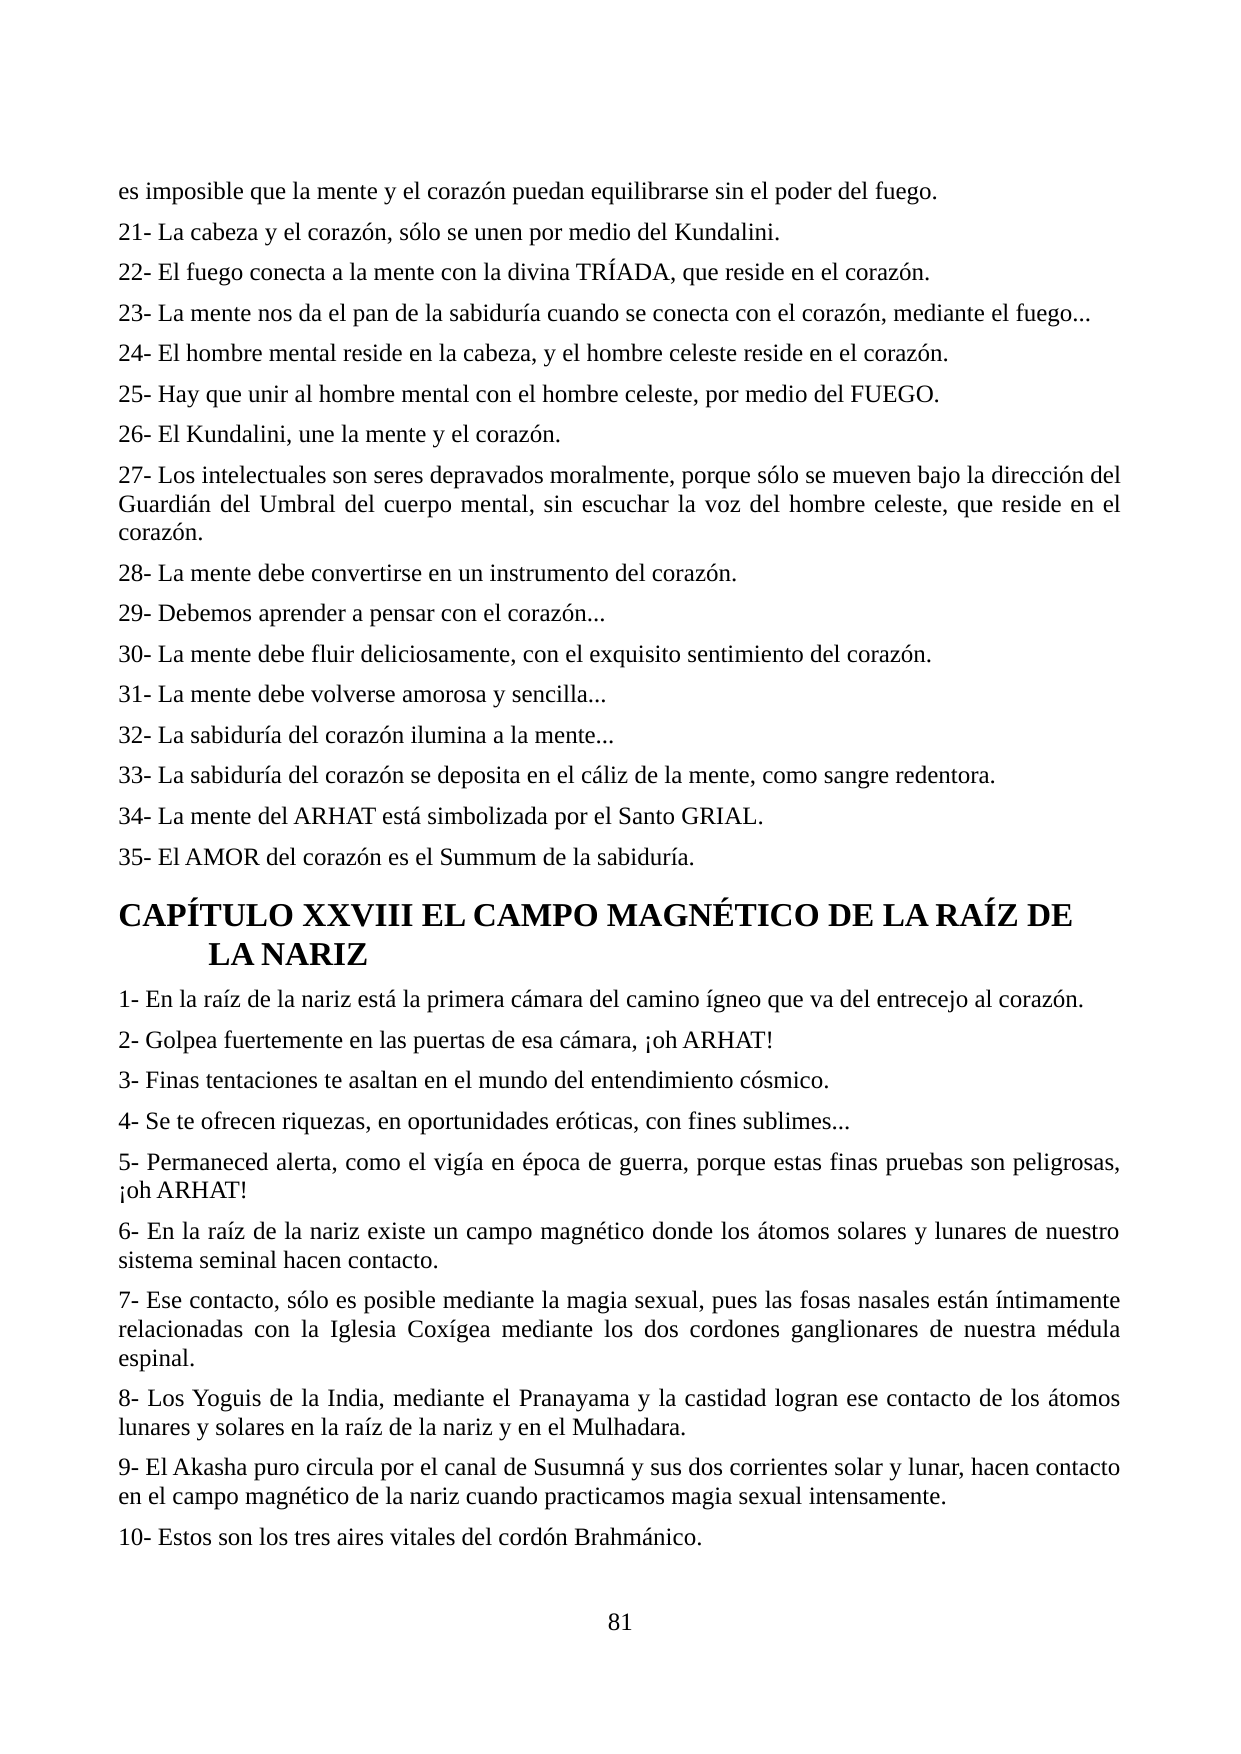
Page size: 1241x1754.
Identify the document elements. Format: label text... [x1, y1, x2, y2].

text 30- La mente debe fluir deliciosamente, con el exquisito sentimiento del corazón. [118, 639, 1122, 668]
text 23- La mente nos da el pan de la sabiduría cuando se conecta con el corazón, mediante el fuego... [118, 298, 1122, 327]
text 34- La mente del ARHAT está simbolizada por el Santo GRIAL. [118, 801, 1122, 830]
text 24- El hombre mental reside en la cabeza, y el hombre celeste reside en el corazón. [118, 338, 1122, 367]
text 6- En la raíz de la nariz existe un campo magnético donde los átomos solares y lunares de nuestro sistema seminal hacen contacto. [118, 1216, 1122, 1273]
text 8- Los Yoguis de la India, mediante el Pranayama y la castidad logran ese contacto de los átomos lunares y solares en la raíz de la nariz y en el Mulhadara. [118, 1383, 1122, 1441]
text 25- Hay que unir al hombre mental con el hombre celeste, por medio del FUEGO. [118, 379, 1122, 408]
text 21- La cabeza y el corazón, sólo se unen por medio del Kundalini. [118, 217, 1122, 246]
text 29- Debemos aprender a pensar con el corazón... [118, 598, 1122, 627]
text 27- Los intelectuales son seres depravados moralmente, porque sólo se mueven bajo la dirección del Guardián del Umbral del cuerpo mental, sin escuchar la voz del hombre celeste, que reside en el corazón. [118, 460, 1122, 546]
text 7- Ese contacto, sólo es posible mediante la magia sexual, pues las fosas nasales están íntimamente relacionadas con la Iglesia Coxígea mediante los dos cordones ganglionares de nuestra médula espinal. [118, 1285, 1122, 1371]
text 5- Permaneced alerta, como el vigía en época de guerra, porque estas finas pruebas son peligrosas, ¡oh ARHAT! [118, 1147, 1122, 1204]
text es imposible que la mente y el corazón puedan equilibrarse sin el poder del fuego. [118, 176, 1122, 205]
text 33- La sabiduría del corazón se deposita en el cáliz de la mente, como sangre redentora. [118, 761, 1122, 789]
text 35- El AMOR del corazón es el Summum de la sabiduría. [118, 842, 1122, 870]
text 32- La sabiduría del corazón ilumina a la mente... [118, 720, 1122, 749]
text 4- Se te ofrecen riquezas, en oportunidades eróticas, con fines sublimes... [118, 1106, 1122, 1135]
text 1- En la raíz de la nariz está la primera cámara del camino ígneo que va del entrecejo al corazón. [118, 984, 1122, 1013]
subtitle CAPÍTULO XXVIII EL CAMPO MAGNÉTICO DE LA RAÍZ DE LA NARIZ [118, 895, 1122, 972]
text 28- La mente debe convertirse en un instrumento del corazón. [118, 558, 1122, 587]
text 31- La mente debe volverse amorosa y sencilla... [118, 679, 1122, 708]
text 10- Estos son los tres aires vitales del cordón Brahmánico. [118, 1522, 1122, 1551]
text 22- El fuego conecta a la mente con la divina TRÍADA, que reside en el corazón. [118, 257, 1122, 286]
text 3- Finas tentaciones te asaltan en el mundo del entendimiento cósmico. [118, 1066, 1122, 1094]
text 9- El Akasha puro circula por el canal de Susumná y sus dos corrientes solar y lunar, hacen contacto en el campo magnético de la nariz cuando practicamos magia sexual intensamente. [118, 1452, 1122, 1510]
text 26- El Kundalini, une la mente y el corazón. [118, 419, 1122, 448]
text 2- Golpea fuertemente en las puertas de esa cámara, ¡oh ARHAT! [118, 1025, 1122, 1054]
